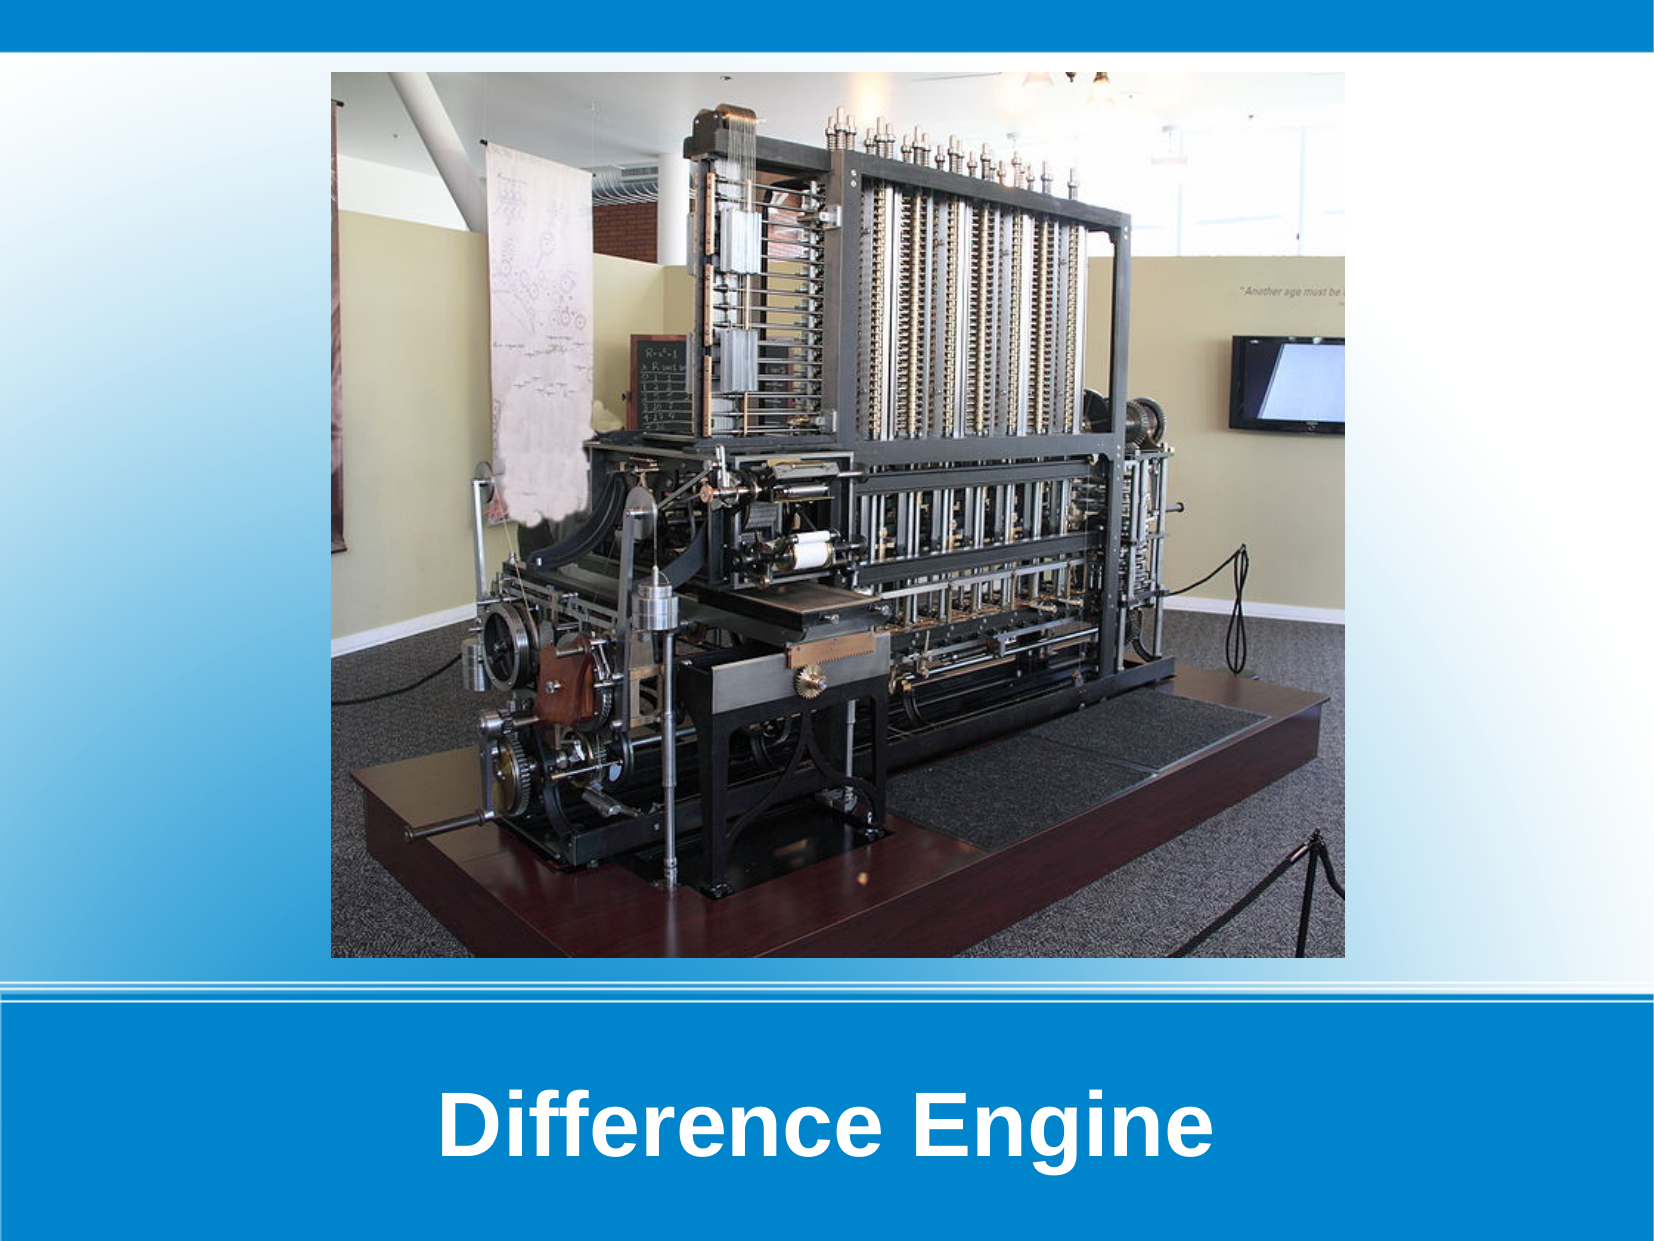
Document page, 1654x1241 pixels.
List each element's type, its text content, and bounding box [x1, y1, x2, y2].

picture [0, 52, 1654, 1241]
title Difference Engine [82, 1028, 1571, 1221]
